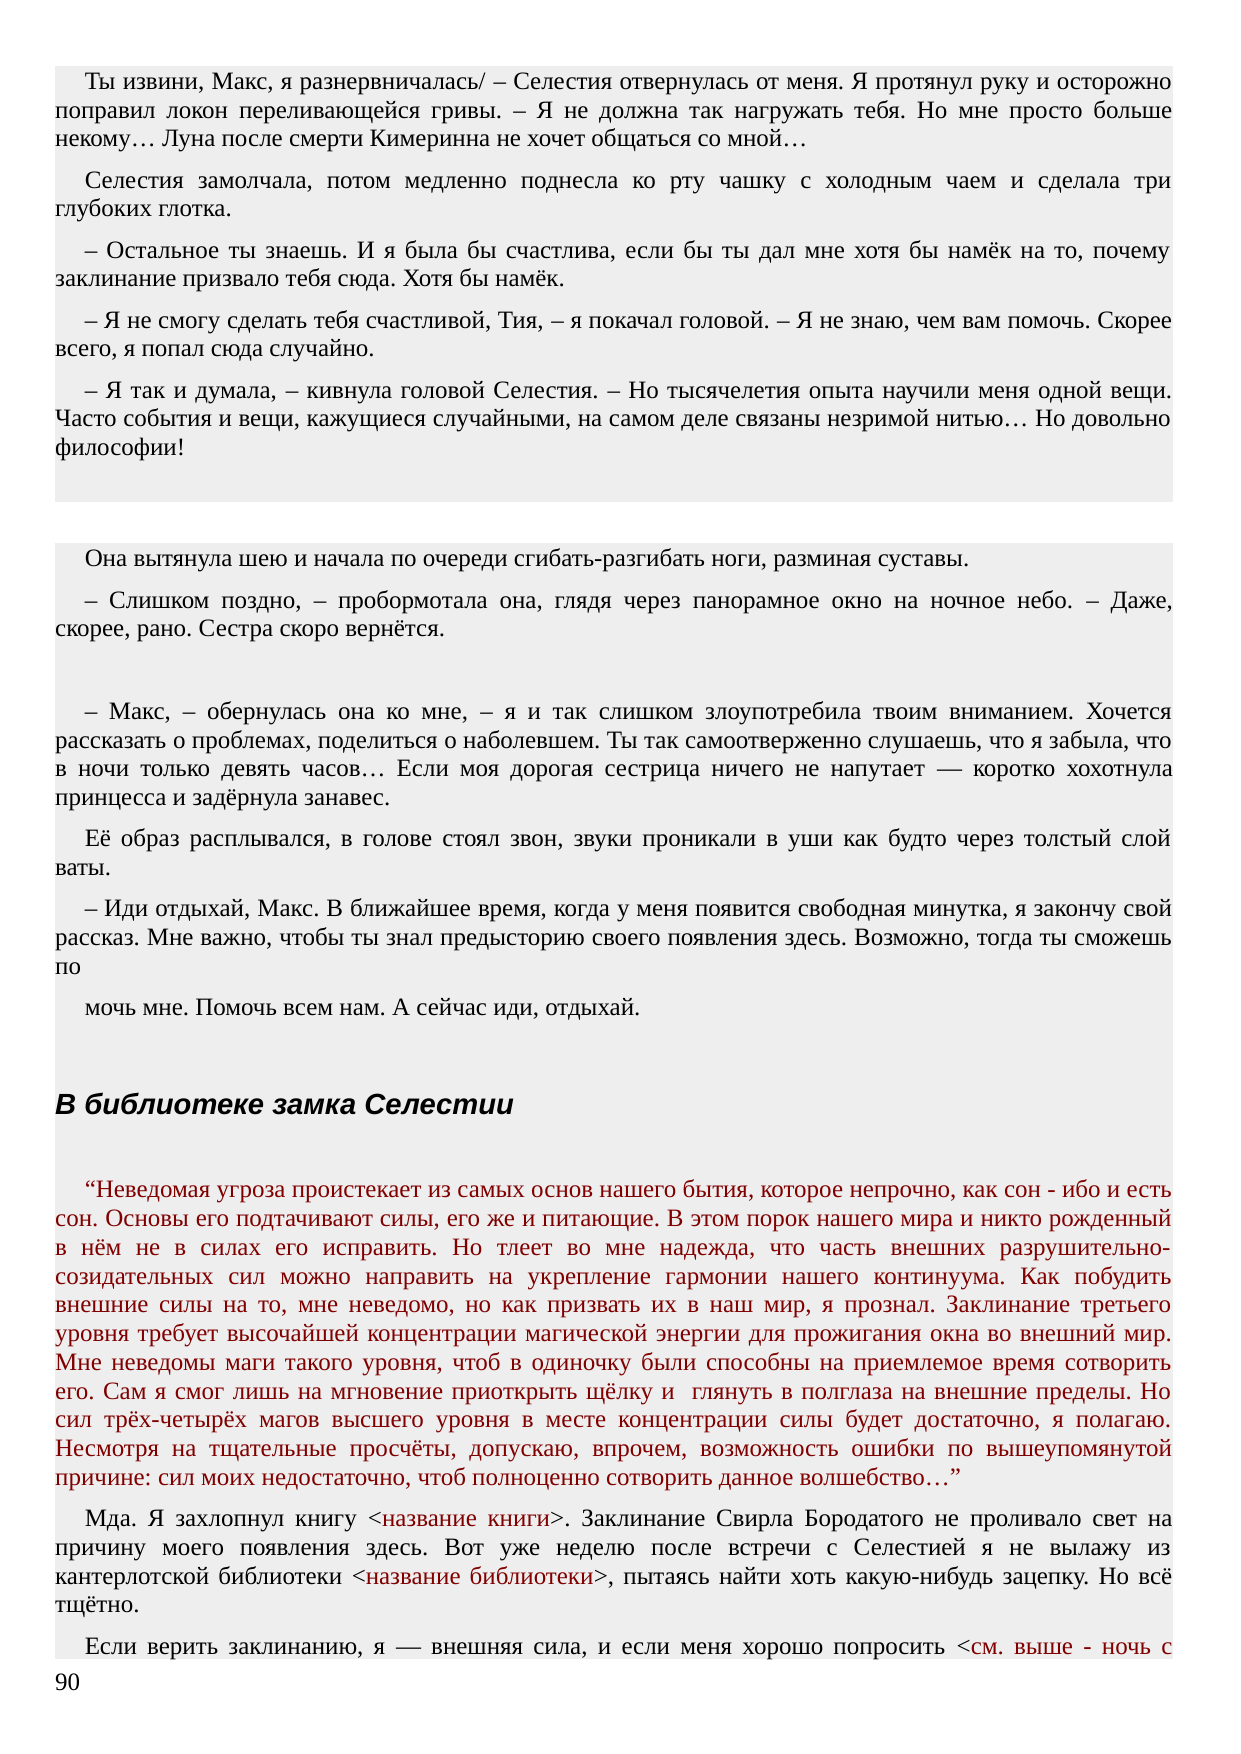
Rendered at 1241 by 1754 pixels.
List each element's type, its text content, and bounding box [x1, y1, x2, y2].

text Ты извини, Макс, я разнервничалась/ – Селестия отвернулась от меня. Я протянул руку и осторожно поправил локон переливающейся гривы. – Я не должна так нагружать тебя. Но мне просто больше некому… Луна после смерти Кимеринна не хочет общаться со мной… [55, 66, 1173, 152]
text – Я так и думала, – кивнула головой Селестия. – Но тысячелетия опыта научили меня одной вещи. Часто события и вещи, кажущиеся случайными, на самом деле связаны незримой нитью… Но довольно философии! [55, 375, 1173, 461]
text – Макс, – обернулась она ко мне, – я и так слишком злоупотребила твоим вниманием. Хочется рассказать о проблемах, поделиться о наболевшем. Ты так самоотверженно слушаешь, что я забыла, что в ночи только девять часов… Если моя дорогая сестрица ничего не напутает — коротко хохотнула принцесса и задёрнула занавес. [55, 696, 1173, 811]
text мочь мне. Помочь всем нам. А сейчас иди, отдыхай. [55, 992, 1173, 1021]
text – Слишком поздно, – пробормотала она, глядя через панорамное окно на ночное небо. – Даже, скорее, рано. Сестра скоро вернётся. [55, 585, 1173, 642]
text – Иди отдыхай, Макс. В ближайшее время, когда у меня появится свободная минутка, я закончу свой рассказ. Мне важно, чтобы ты знал предысторию своего появления здесь. Возможно, тогда ты сможешь по [55, 893, 1173, 980]
text Её образ расплывался, в голове стоял звон, звуки проникали в уши как будто через толстый слой ваты. [55, 823, 1173, 881]
text Она вытянула шею и начала по очереди сгибать-разгибать ноги, разминая суставы. [55, 543, 1173, 572]
subtitle В библиотеке замка Селестии [55, 1087, 1173, 1121]
text Селестия замолчала, потом медленно поднесла ко рту чашку с холодным чаем и сделала три глубоких глотка. [55, 165, 1173, 222]
text – Остальное ты знаешь. И я была бы счастлива, если бы ты дал мне хотя бы намёк на то, почему заклинание призвало тебя сюда. Хотя бы намёк. [55, 235, 1173, 292]
text Если верить заклинанию, я — внешняя сила, и если меня хорошо попросить <см. выше - ночь с [55, 1631, 1173, 1659]
text – Я не смогу сделать тебя счастливой, Тия, – я покачал головой. – Я не знаю, чем вам помочь. Скорее всего, я попал сюда случайно. [55, 305, 1173, 362]
text “Неведомая угроза проистекает из самых основ нашего бытия, которое непрочно, как сон - ибо и есть сон. Основы его подтачивают силы, его же и питающие. В этом порок нашего мира и никто рожденный в нём не в силах его исправить. Но тлеет во мне надежда, что часть внешних разрушительно-созидательных сил можно направить на укрепление гармонии нашего континуума. Как побудить внешние силы на то, мне неведомо, но как призвать их в наш мир, я прознал. Заклинание третьего уровня требует высочайшей концентрации магической энергии для прожигания окна во внешний мир. Мне неведомы маги такого уровня, чтоб в одиночку были способны на приемлемое время сотворить его. Сам я смог лишь на мгновение приоткрыть щёлку и глянуть в полглаза на внешние пределы. Но сил трёх-четырёх магов высшего уровня в месте концентрации силы будет достаточно, я полагаю. Несмотря на тщательные просчёты, допускаю, впрочем, возможность ошибки по вышеупомянутой причине: сил моих недостаточно, чтоб полноценно сотворить данное волшебство…” [55, 1174, 1173, 1491]
text Мда. Я захлопнул книгу <название книги>. Заклинание Свирла Бородатого не проливало свет на причину моего появления здесь. Вот уже неделю после встречи с Селестией я не вылажу из кантерлотской библиотеки <название библиотеки>, пытаясь найти хоть какую-нибудь зацепку. Но всё тщётно. [55, 1503, 1173, 1618]
